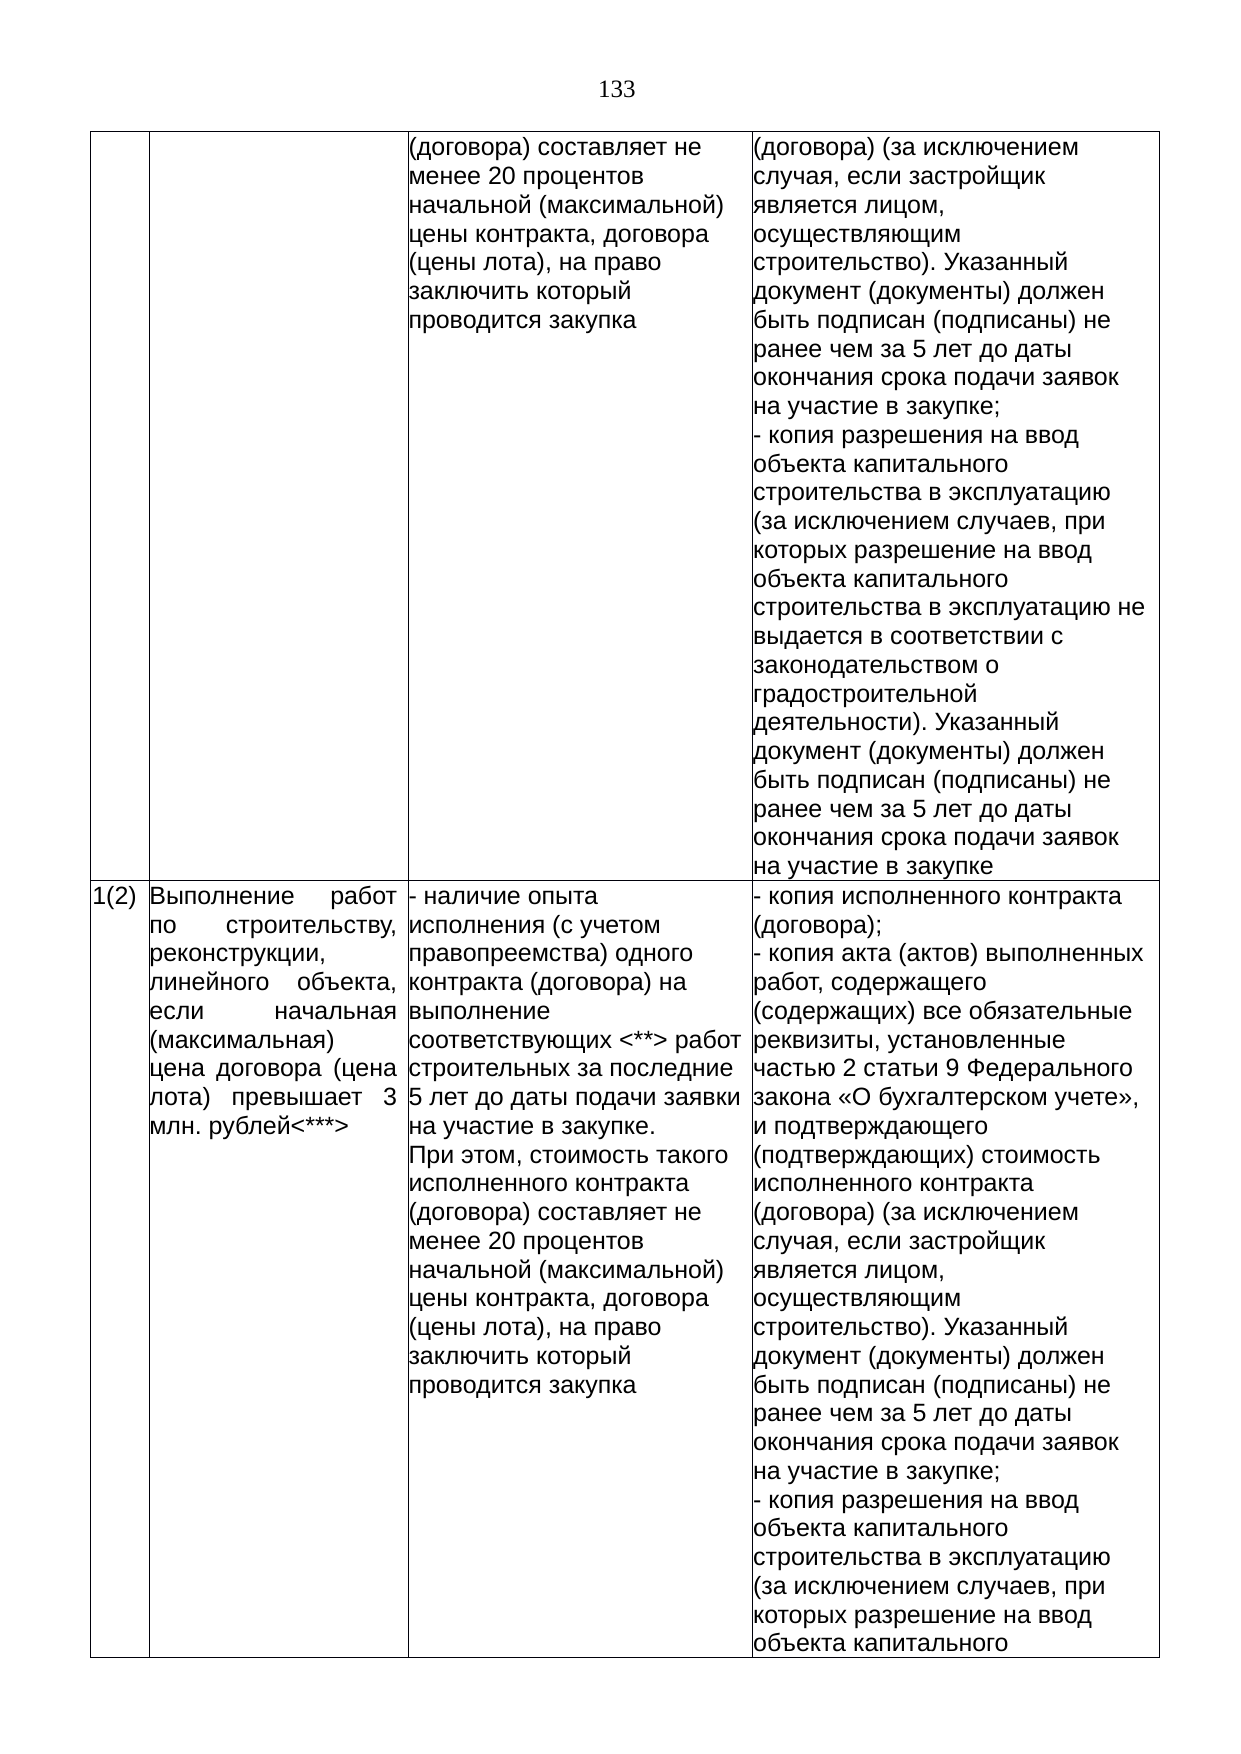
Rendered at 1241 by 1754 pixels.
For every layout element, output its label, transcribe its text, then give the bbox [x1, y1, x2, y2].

table_cell 1(2) [91, 881, 149, 1657]
table_cell (договора) (за исключением случая, если застройщик является лицом, осуществляющим строительство). Указанный документ (документы) должен быть подписан (подписаны) не ранее чем за 5 лет до даты окончания срока подачи заявок на участие в закупке; - копия разрешения на ввод объекта капитального строительства в эксплуатацию (за исключением случаев, при которых разрешение на ввод объекта капитального строительства в эксплуатацию не выдается в соответствии с законодательством о градостроительной деятельности). Указанный документ (документы) должен быть подписан (подписаны) не ранее чем за 5 лет до даты окончания срока подачи заявок на участие в закупке [753, 132, 1159, 880]
table_cell [91, 132, 149, 880]
table_cell - копия исполненного контракта (договора); - копия акта (актов) выполненных работ, содержащего (содержащих) все обязательные реквизиты, установленные частью 2 статьи 9 Федерального закона «О бухгалтерском учете», и подтверждающего (подтверждающих) стоимость исполненного контракта (договора) (за исключением случая, если застройщик является лицом, осуществляющим строительство). Указанный документ (документы) должен быть подписан (подписаны) не ранее чем за 5 лет до даты окончания срока подачи заявок на участие в закупке; - копия разрешения на ввод объекта капитального строительства в эксплуатацию (за исключением случаев, при которых разрешение на ввод объекта капитального [753, 881, 1159, 1657]
table_cell Выполнение работ по строительству, реконструкции, линейного объекта, если начальная (максимальная) цена договора (цена лота) превышает 3 млн. рублей<***> [150, 881, 408, 1657]
table_cell [150, 132, 408, 880]
table_cell (договора) составляет не менее 20 процентов начальной (максимальной) цены контракта, договора (цены лота), на право заключить который проводится закупка [409, 132, 752, 880]
table_cell - наличие опыта исполнения (с учетом правопреемства) одного контракта (договора) на выполнение соответствующих <**> работ строительных за последние 5 лет до даты подачи заявки на участие в закупке. При этом, стоимость такого исполненного контракта (договора) составляет не менее 20 процентов начальной (максимальной) цены контракта, договора (цены лота), на право заключить который проводится закупка [409, 881, 752, 1657]
